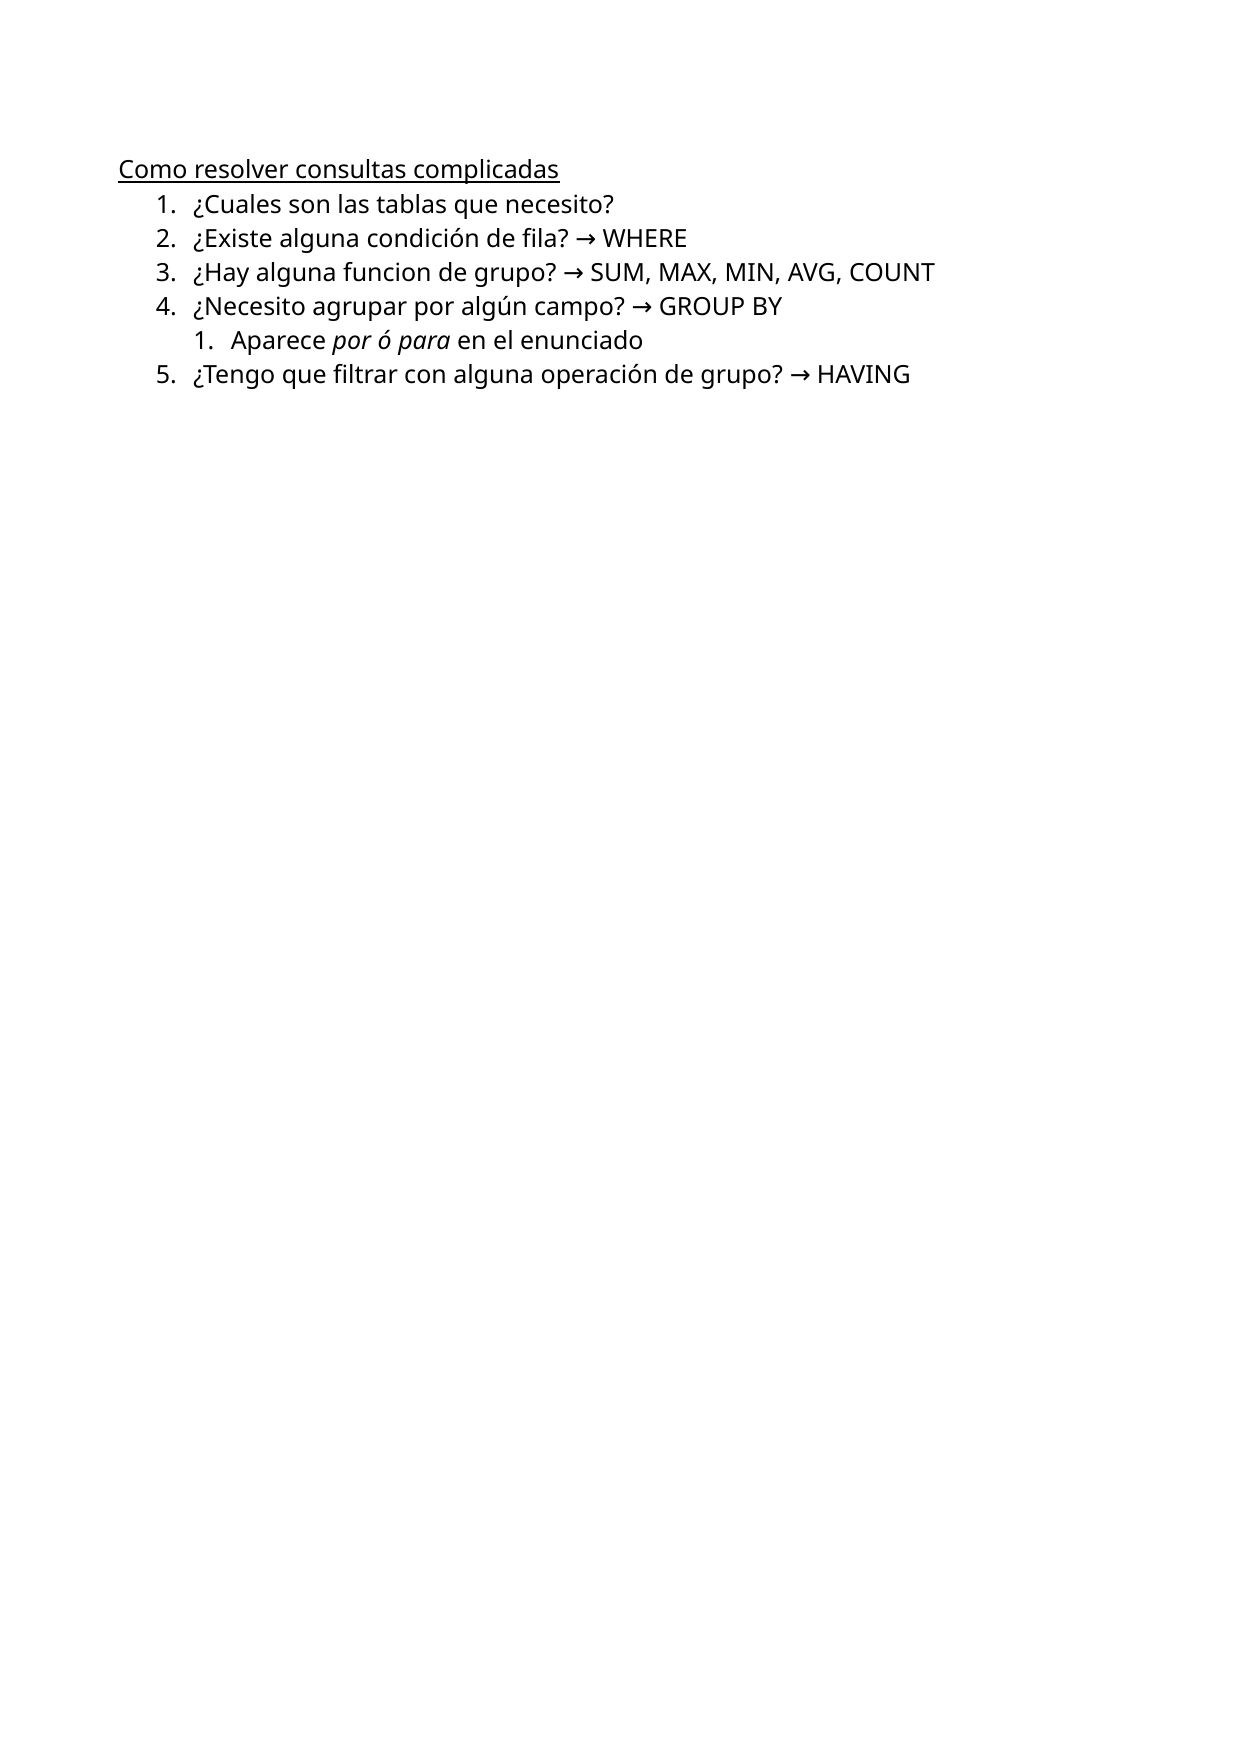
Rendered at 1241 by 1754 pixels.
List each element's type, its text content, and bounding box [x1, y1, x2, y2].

list ¿Cuales son las tablas que necesito? [156, 186, 1122, 220]
list ¿Existe alguna condición de fila? → WHERE [156, 220, 1122, 254]
list ¿Necesito agrupar por algún campo? → GROUP BY [156, 288, 1122, 322]
list ¿Tengo que filtrar con alguna operación de grupo? → HAVING [156, 357, 1122, 391]
list ¿Hay alguna funcion de grupo? → SUM, MAX, MIN, AVG, COUNT [156, 254, 1122, 288]
text Como resolver consultas complicadas [118, 152, 1122, 186]
list Aparece por ó para en el enunciado [193, 322, 1122, 357]
